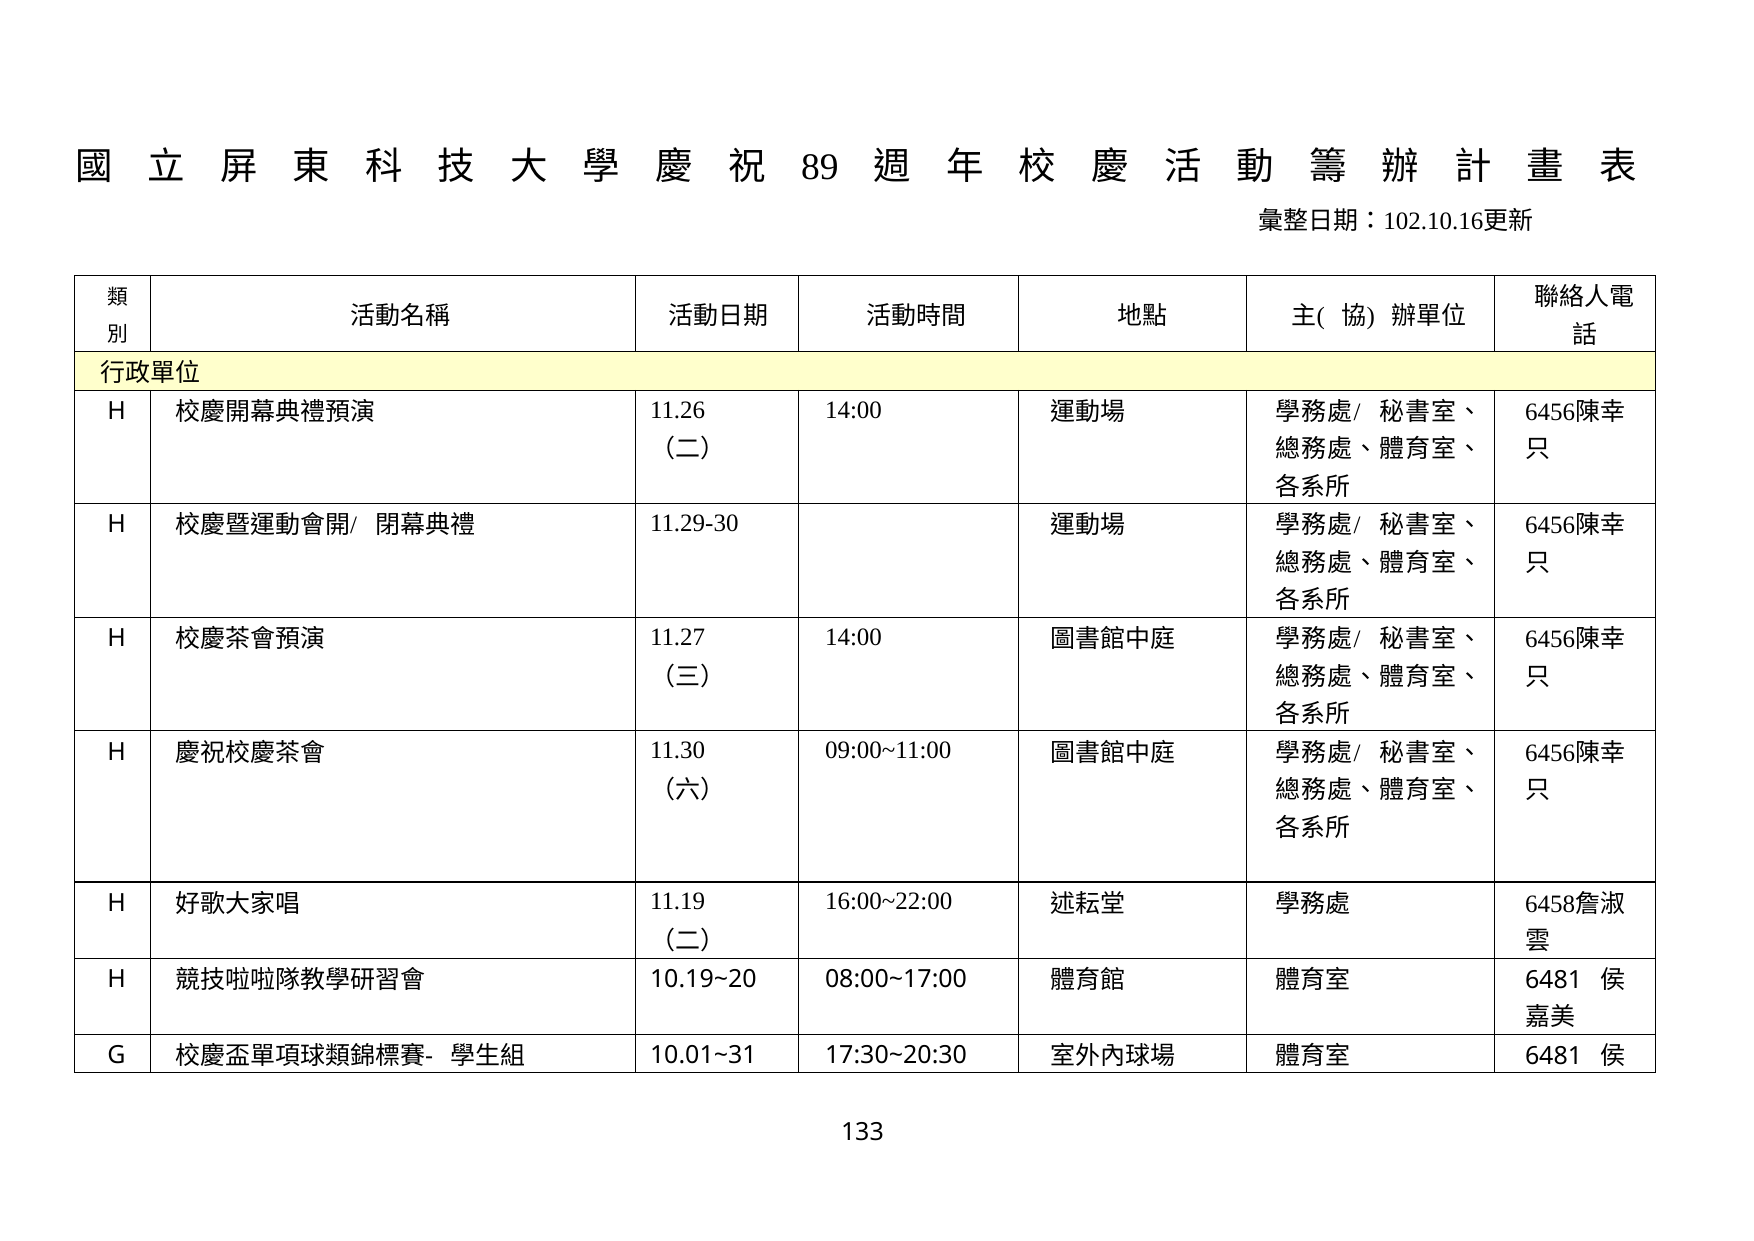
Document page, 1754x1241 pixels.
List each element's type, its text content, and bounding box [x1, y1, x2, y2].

table_cell 14:00 [799, 618, 1018, 730]
table_cell 11.19（二） [636, 883, 798, 957]
table_cell 學務處/秘書室、總務處、體育室、各系所 [1247, 391, 1494, 503]
table_header 活動名稱 [151, 276, 635, 351]
table_cell 6456陳幸只 [1495, 391, 1655, 503]
table_cell 11.27（三） [636, 618, 798, 730]
table_cell 學務處/秘書室、總務處、體育室、各系所 [1247, 504, 1494, 617]
table_cell 17:30~20:30 [799, 1035, 1018, 1072]
table_cell 6456陳幸只 [1495, 618, 1655, 730]
table_header 活動時間 [799, 276, 1018, 351]
table_cell 6481侯 [1495, 1035, 1655, 1072]
table_cell 述耘堂 [1019, 883, 1246, 957]
table_cell 室外內球場 [1019, 1035, 1246, 1072]
table_header 地點 [1019, 276, 1246, 351]
table_cell 10.01~31 [636, 1035, 798, 1072]
table_header 主(協)辦單位 [1247, 276, 1494, 351]
table_cell 校慶開幕典禮預演 [151, 391, 635, 503]
table_cell 16:00~22:00 [799, 883, 1018, 957]
table_cell 11.26（二） [636, 391, 798, 503]
table_cell H [75, 883, 150, 957]
table_cell 校慶茶會預演 [151, 618, 635, 730]
table_cell 6481侯嘉美 [1495, 959, 1655, 1033]
table_cell 6458詹淑雲 [1495, 883, 1655, 957]
table_cell H [75, 731, 150, 881]
table_cell 6456陳幸只 [1495, 504, 1655, 617]
table_cell 運動場 [1019, 391, 1246, 503]
table_cell 10.19~20 [636, 959, 798, 1033]
text 彙整日期：102.10.16更新 [75, 200, 1533, 238]
table_cell H [75, 618, 150, 730]
table_cell 體育館 [1019, 959, 1246, 1033]
table_cell 學務處/秘書室、總務處、體育室、各系所 [1247, 731, 1494, 881]
table_cell H [75, 959, 150, 1033]
table_cell 圖書館中庭 [1019, 618, 1246, 730]
table_cell 行政單位 [75, 352, 1655, 390]
table_cell 競技啦啦隊教學研習會 [151, 959, 635, 1033]
text 國立屏東科技大學慶祝89週年校慶活動籌辦計畫表 [75, 125, 1650, 200]
table_cell 11.29-30 [636, 504, 798, 617]
table_cell G [75, 1035, 150, 1072]
table_cell H [75, 504, 150, 617]
table_cell 體育室 [1247, 959, 1494, 1033]
table_cell 校慶盃單項球類錦標賽-學生組 [151, 1035, 635, 1072]
table_cell 11.30（六） [636, 731, 798, 881]
table_cell 14:00 [799, 391, 1018, 503]
table_cell H [75, 391, 150, 503]
table_cell 學務處 [1247, 883, 1494, 957]
table_cell 6456陳幸只 [1495, 731, 1655, 881]
table_cell 好歌大家唱 [151, 883, 635, 957]
table_cell 08:00~17:00 [799, 959, 1018, 1033]
table_cell 學務處/秘書室、總務處、體育室、各系所 [1247, 618, 1494, 730]
table_cell 體育室 [1247, 1035, 1494, 1072]
table_cell 校慶暨運動會開/閉幕典禮 [151, 504, 635, 617]
table_cell [799, 504, 1018, 617]
table_header 活動日期 [636, 276, 798, 351]
table_header 類別 [75, 276, 150, 351]
table_header 聯絡人電話 [1495, 276, 1655, 351]
table_cell 運動場 [1019, 504, 1246, 617]
table_cell 慶祝校慶茶會 [151, 731, 635, 881]
table_cell 09:00~11:00 [799, 731, 1018, 881]
table_cell 圖書館中庭 [1019, 731, 1246, 881]
